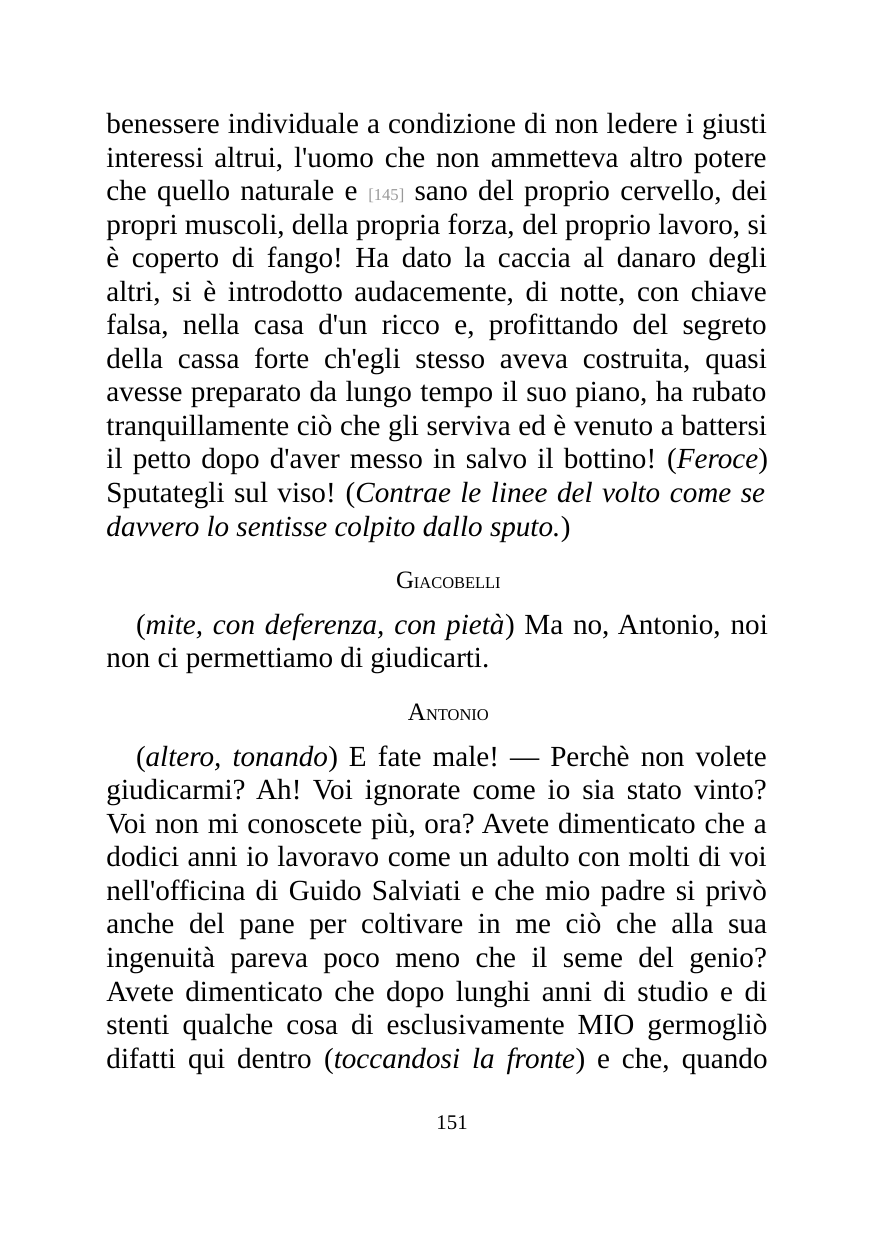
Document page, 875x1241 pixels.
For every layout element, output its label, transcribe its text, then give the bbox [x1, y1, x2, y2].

text Giacobelli [106, 561, 768, 594]
text Antonio [106, 693, 768, 726]
text (mite, con deferenza, con pietà) Ma no, Antonio, noi non ci permettiamo di giudicarti. [106, 607, 768, 674]
text benessere individuale a condizione di non ledere i giusti interessi altrui, l'uomo che non ammetteva altro potere che quello naturale e [145] sano del proprio cervello, dei propri muscoli, della propria forza, del proprio lavoro, si è coperto di fango! Ha dato la caccia al danaro degli altri, si è introdotto audacemente, di notte, con chiave falsa, nella casa d'un ricco e, profittando del segreto della cassa forte ch'egli stesso aveva costruita, quasi avesse preparato da lungo tempo il suo piano, ha rubato tranquillamente ciò che gli serviva ed è venuto a battersi il petto dopo d'aver messo in salvo il bottino! (Feroce) Sputategli sul viso! (Contrae le linee del volto come se davvero lo sentisse colpito dallo sputo.) [106, 106, 768, 542]
text (altero, tonando) E fate male! — Perchè non volete giudicarmi? Ah! Voi ignorate come io sia stato vinto? Voi non mi conoscete più, ora? Avete dimenticato che a dodici anni io lavoravo come un adulto con molti di voi nell'officina di Guido Salviati e che mio padre si privò anche del pane per coltivare in me ciò che alla sua ingenuità pareva poco meno che il seme del genio? Avete dimenticato che dopo lunghi anni di studio e di stenti qualche cosa di esclusivamente MIO germogliò difatti qui dentro (toccandosi la fronte) e che, quando [106, 739, 768, 1074]
